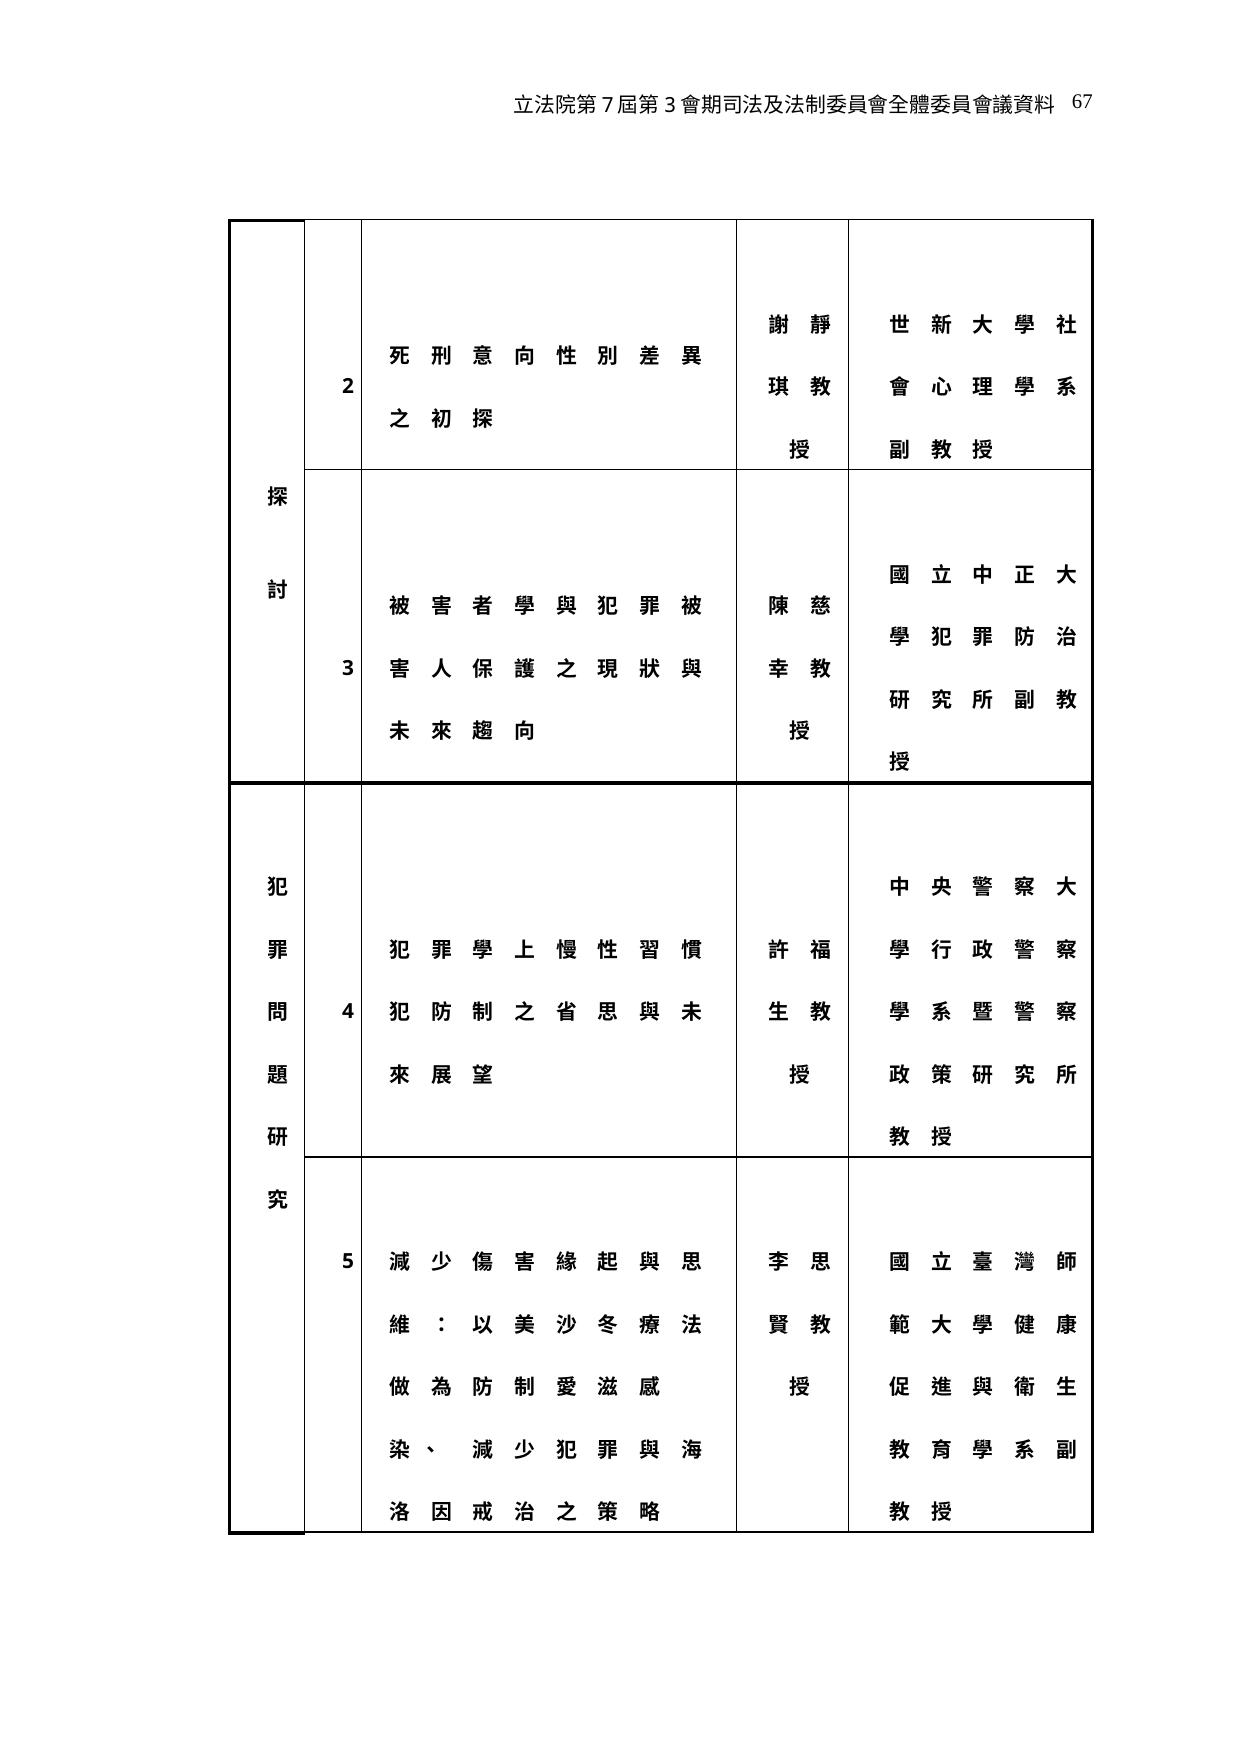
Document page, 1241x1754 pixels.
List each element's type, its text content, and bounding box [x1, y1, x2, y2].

table_cell 減少傷害緣起與思維：以美沙冬療法做為防制愛滋感染、減少犯罪與海洛因戒治之策略 [362, 1158, 736, 1531]
table_cell 陳慈幸教授 [737, 470, 848, 781]
table_cell 世新大學社會心理學系副教授 [849, 220, 1091, 469]
table_cell 2 [305, 220, 361, 469]
table_cell 中央警察大學行政警察學系暨警察政策研究所教授 [849, 785, 1091, 1156]
table_cell 犯罪學上慢性習慣犯防制之省思與未來展望 [362, 785, 736, 1156]
table_cell 探 討 [231, 222, 304, 781]
table_cell 死刑意向性別差異之初探 [362, 220, 736, 469]
table_cell 4 [305, 785, 361, 1156]
table_cell 國立臺灣師範大學健康促進與衛生教育學系副教授 [849, 1158, 1091, 1531]
table_cell 許福生教授 [737, 785, 848, 1156]
table_cell 李思賢教授 [737, 1158, 848, 1531]
table_cell 被害者學與犯罪被害人保護之現狀與未來趨向 [362, 470, 736, 781]
table_cell 3 [305, 470, 361, 781]
table_cell 國立中正大學犯罪防治研究所副教授 [849, 470, 1091, 781]
table_cell 謝靜琪教授 [737, 220, 848, 469]
table_cell 犯 罪 問 題 研 究 [231, 785, 304, 1531]
table_cell 5 [305, 1158, 361, 1531]
